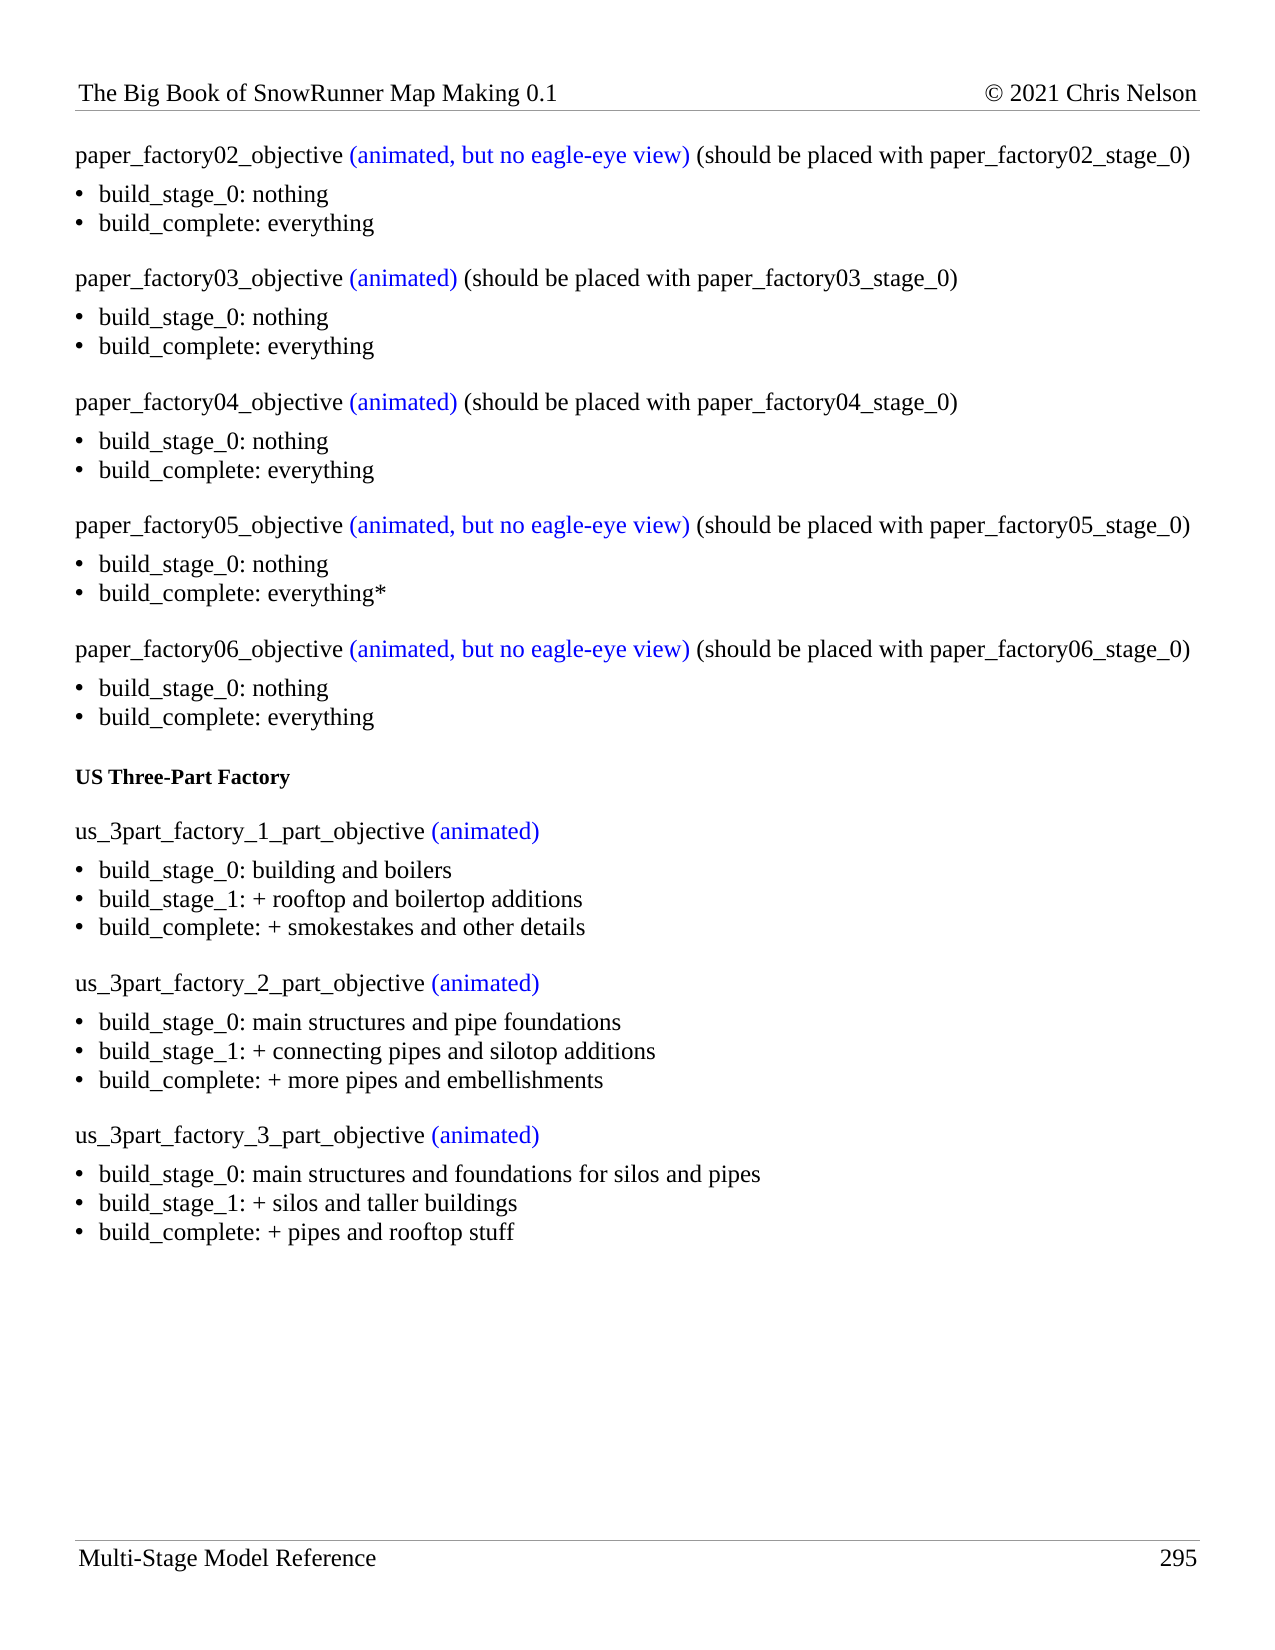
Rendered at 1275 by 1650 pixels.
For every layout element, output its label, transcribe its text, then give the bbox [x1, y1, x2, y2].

list build_stage_0: building and boilers [75, 855, 1200, 884]
subtitle us_3part_factory_2_part_objective (animated) [75, 968, 1200, 997]
list build_complete: everything* [75, 578, 1200, 607]
list build_stage_1: + silos and taller buildings [75, 1188, 1200, 1217]
list build_stage_0: main structures and pipe foundations [75, 1007, 1200, 1036]
subtitle paper_factory06_objective (animated, but no eagle-eye view) (should be placed with paper_factory06_stage_0) [75, 634, 1200, 663]
list build_complete: everything [75, 455, 1200, 483]
list build_stage_1: + connecting pipes and silotop additions [75, 1036, 1200, 1065]
list build_stage_1: + rooftop and boilertop additions [75, 884, 1200, 912]
list build_stage_0: nothing [75, 426, 1200, 455]
list build_complete: + smokestakes and other details [75, 912, 1200, 941]
list build_complete: everything [75, 702, 1200, 731]
list build_stage_0: nothing [75, 302, 1200, 331]
list build_stage_0: nothing [75, 673, 1200, 702]
subtitle us_3part_factory_1_part_objective (animated) [75, 816, 1200, 844]
subtitle US Three-Part Factory [75, 764, 1200, 789]
list build_complete: + more pipes and embellishments [75, 1065, 1200, 1093]
list build_stage_0: nothing [75, 549, 1200, 578]
list build_complete: everything [75, 331, 1200, 360]
subtitle paper_factory03_objective (animated) (should be placed with paper_factory03_stage_0) [75, 263, 1200, 292]
list build_stage_0: main structures and foundations for silos and pipes [75, 1159, 1200, 1188]
subtitle paper_factory02_objective (animated, but no eagle-eye view) (should be placed with paper_factory02_stage_0) [75, 140, 1200, 169]
subtitle us_3part_factory_3_part_objective (animated) [75, 1120, 1200, 1149]
subtitle paper_factory04_objective (animated) (should be placed with paper_factory04_stage_0) [75, 387, 1200, 416]
list build_stage_0: nothing [75, 179, 1200, 208]
list build_complete: + pipes and rooftop stuff [75, 1217, 1200, 1246]
subtitle paper_factory05_objective (animated, but no eagle-eye view) (should be placed with paper_factory05_stage_0) [75, 511, 1200, 539]
list build_complete: everything [75, 208, 1200, 236]
